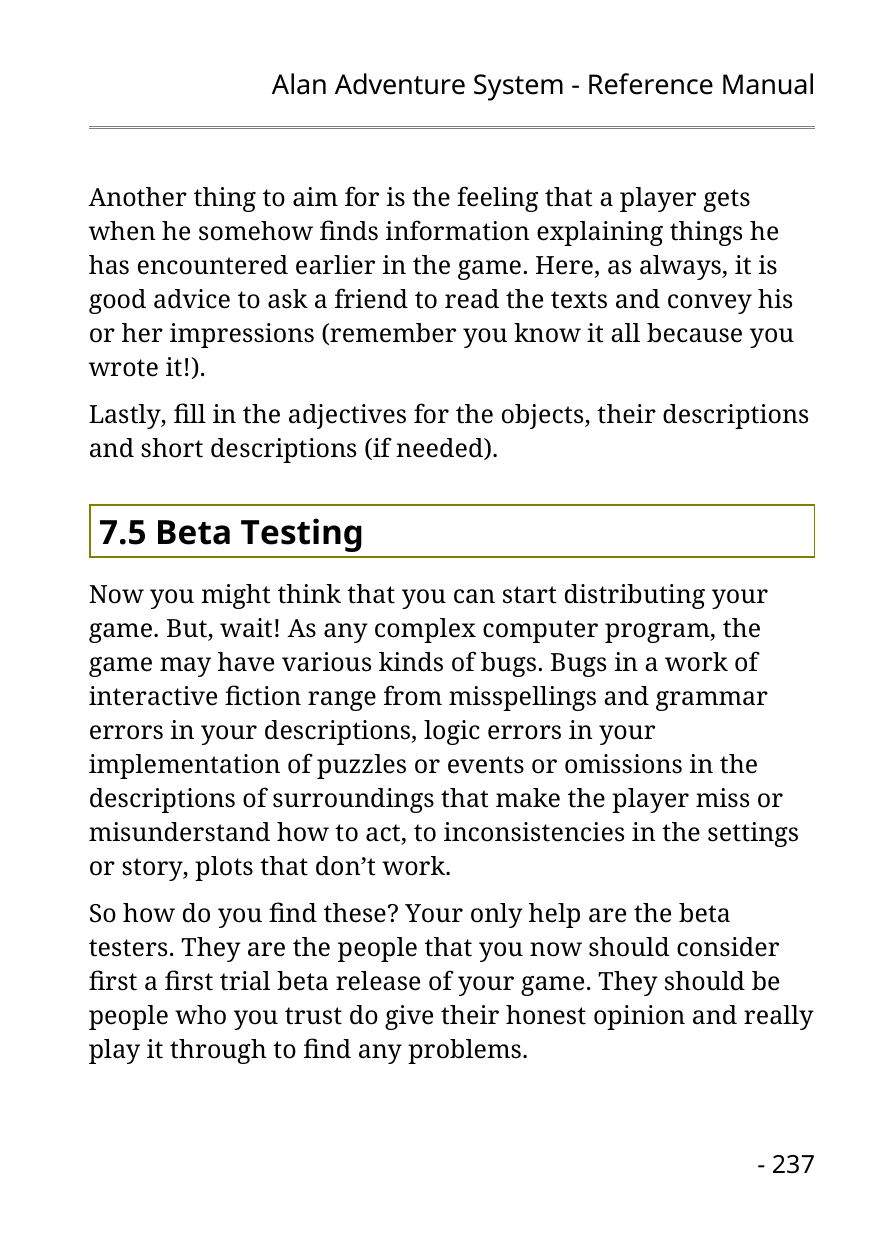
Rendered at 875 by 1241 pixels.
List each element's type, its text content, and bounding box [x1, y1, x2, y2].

text Lastly, fill in the adjectives for the objects, their descriptions and short de­scriptions (if needed). [88, 397, 815, 465]
text Another thing to aim for is the feeling that a player gets when he somehow finds information explaining things he has encountered earlier in the game. Here, as always, it is good advice to ask a friend to read the texts and convey his or her impressions (remember you know it all because you wrote it!). [88, 180, 815, 384]
subtitle Beta Testing [91, 506, 814, 556]
text So how do you find these? Your only help are the beta testers. They are the people that you now should consider first a first trial beta release of your game. They should be people who you trust do give their honest opinion and really play it through to find any problems. [88, 896, 815, 1066]
text Now you might think that you can start distributing your game. But, wait! As any complex computer program, the game may have various kinds of bugs. Bugs in a work of interactive fiction range from misspellings and grammar errors in your descriptions, logic errors in your implementation of puzzles or events or omissions in the descriptions of surroundings that make the player miss or misunderstand how to act, to inconsistencies in the settings or story, plots that don’t work. [88, 577, 815, 883]
